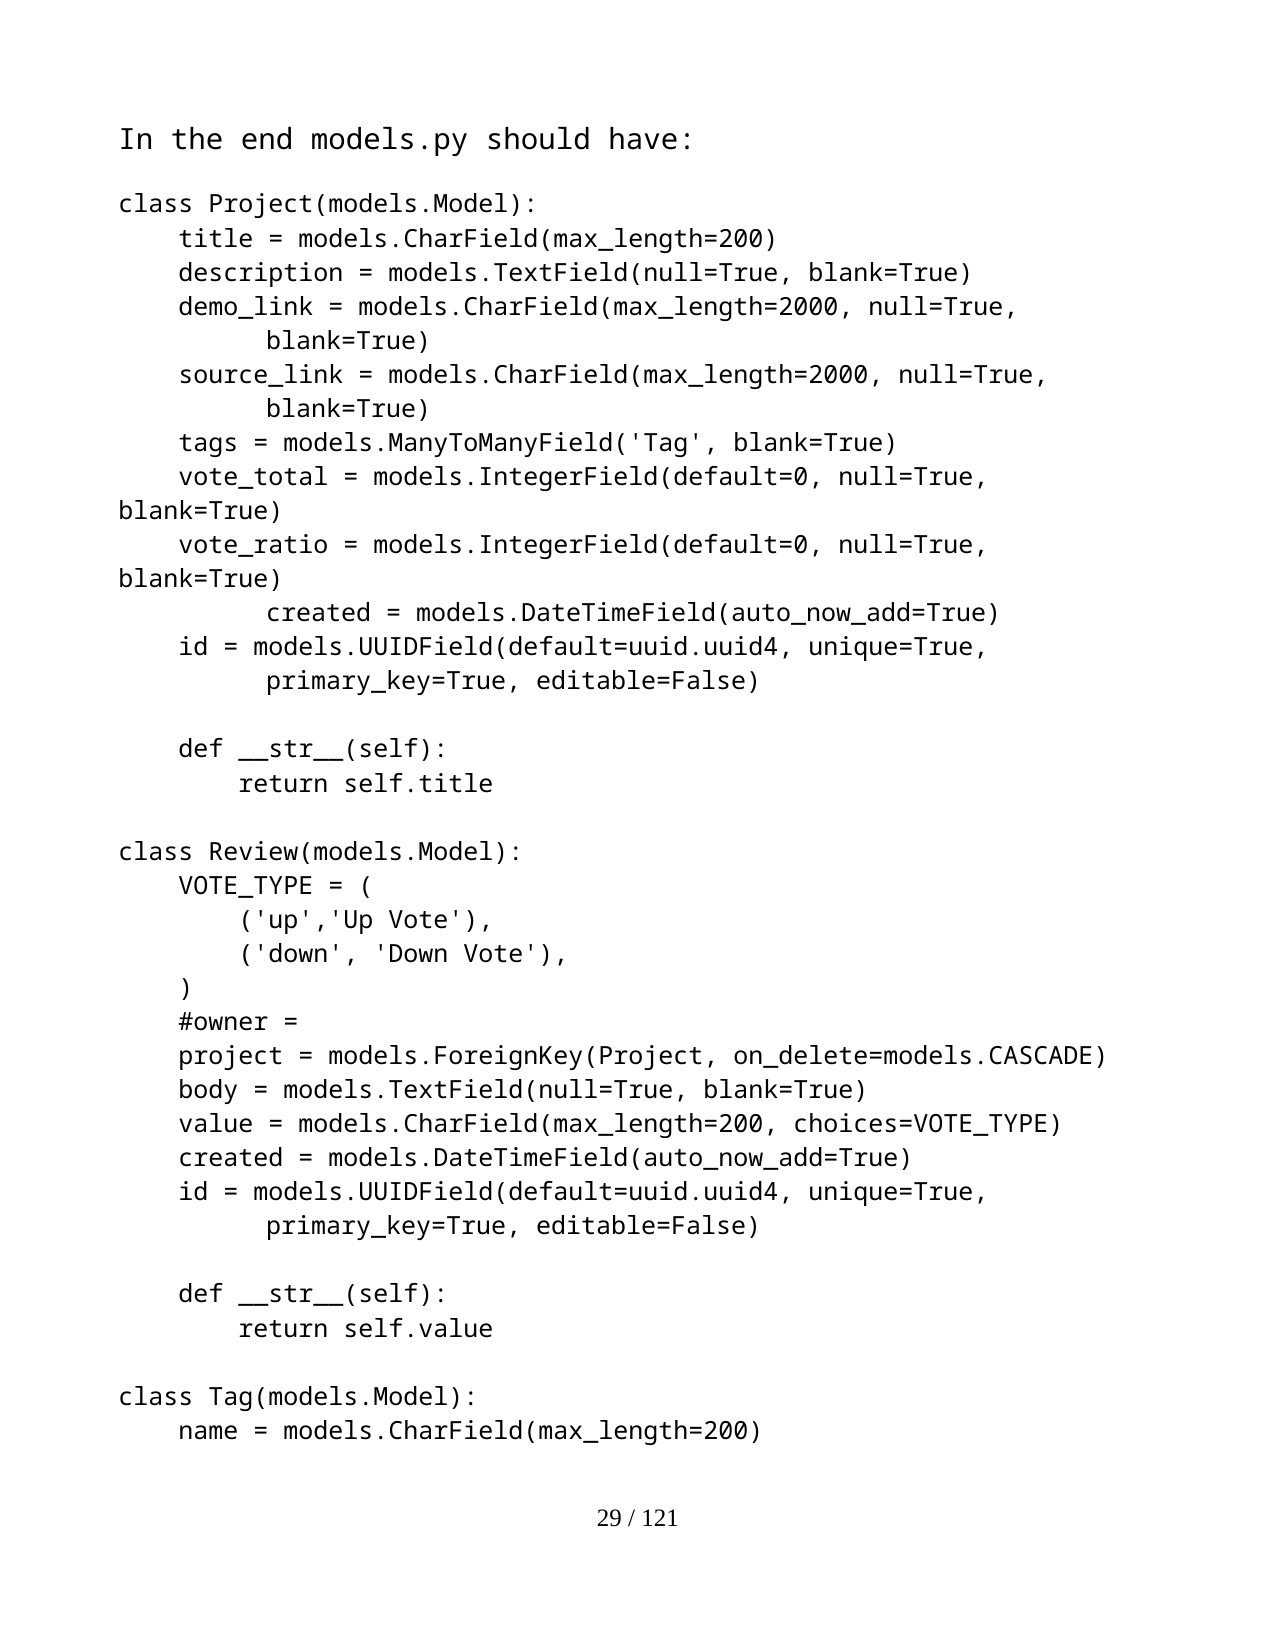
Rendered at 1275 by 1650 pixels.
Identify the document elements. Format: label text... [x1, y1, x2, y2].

text In the end models.py should have: [118, 118, 1157, 158]
text class Project(models.Model): [118, 186, 1157, 220]
text vote_total = models.IntegerField(default=0, null=True, blank=True) [118, 459, 1157, 527]
text project = models.ForeignKey(Project, on_delete=models.CASCADE) [118, 1038, 1157, 1072]
text #owner = [118, 1004, 1157, 1038]
text return self.value [118, 1310, 1157, 1344]
text def __str__(self): [118, 1276, 1157, 1310]
text name = models.CharField(max_length=200) [118, 1412, 1157, 1446]
text class Review(models.Model): [118, 833, 1157, 867]
text ('up','Up Vote'), [118, 901, 1157, 936]
text created = models.DateTimeField(auto_now_add=True) [118, 1140, 1157, 1174]
text class Tag(models.Model): [118, 1378, 1157, 1412]
text title = models.CharField(max_length=200) [118, 220, 1157, 254]
text ('down', 'Down Vote'), [118, 936, 1157, 969]
text ) [118, 969, 1157, 1004]
text created = models.DateTimeField(auto_now_add=True) [118, 595, 1157, 629]
text demo_link = models.CharField(max_length=2000, null=True, blank=True) [118, 288, 1157, 356]
text VOTE_TYPE = ( [118, 867, 1157, 901]
text id = models.UUIDField(default=uuid.uuid4, unique=True, primary_key=True, editable=False) [118, 1174, 1157, 1242]
text vote_ratio = models.IntegerField(default=0, null=True, blank=True) [118, 527, 1157, 595]
text return self.title [118, 765, 1157, 799]
text source_link = models.CharField(max_length=2000, null=True, blank=True) [118, 356, 1157, 424]
text id = models.UUIDField(default=uuid.uuid4, unique=True, primary_key=True, editable=False) [118, 629, 1157, 697]
text tags = models.ManyToManyField('Tag', blank=True) [118, 424, 1157, 459]
text description = models.TextField(null=True, blank=True) [118, 254, 1157, 288]
text def __str__(self): [118, 731, 1157, 765]
text value = models.CharField(max_length=200, choices=VOTE_TYPE) [118, 1106, 1157, 1140]
text body = models.TextField(null=True, blank=True) [118, 1072, 1157, 1106]
